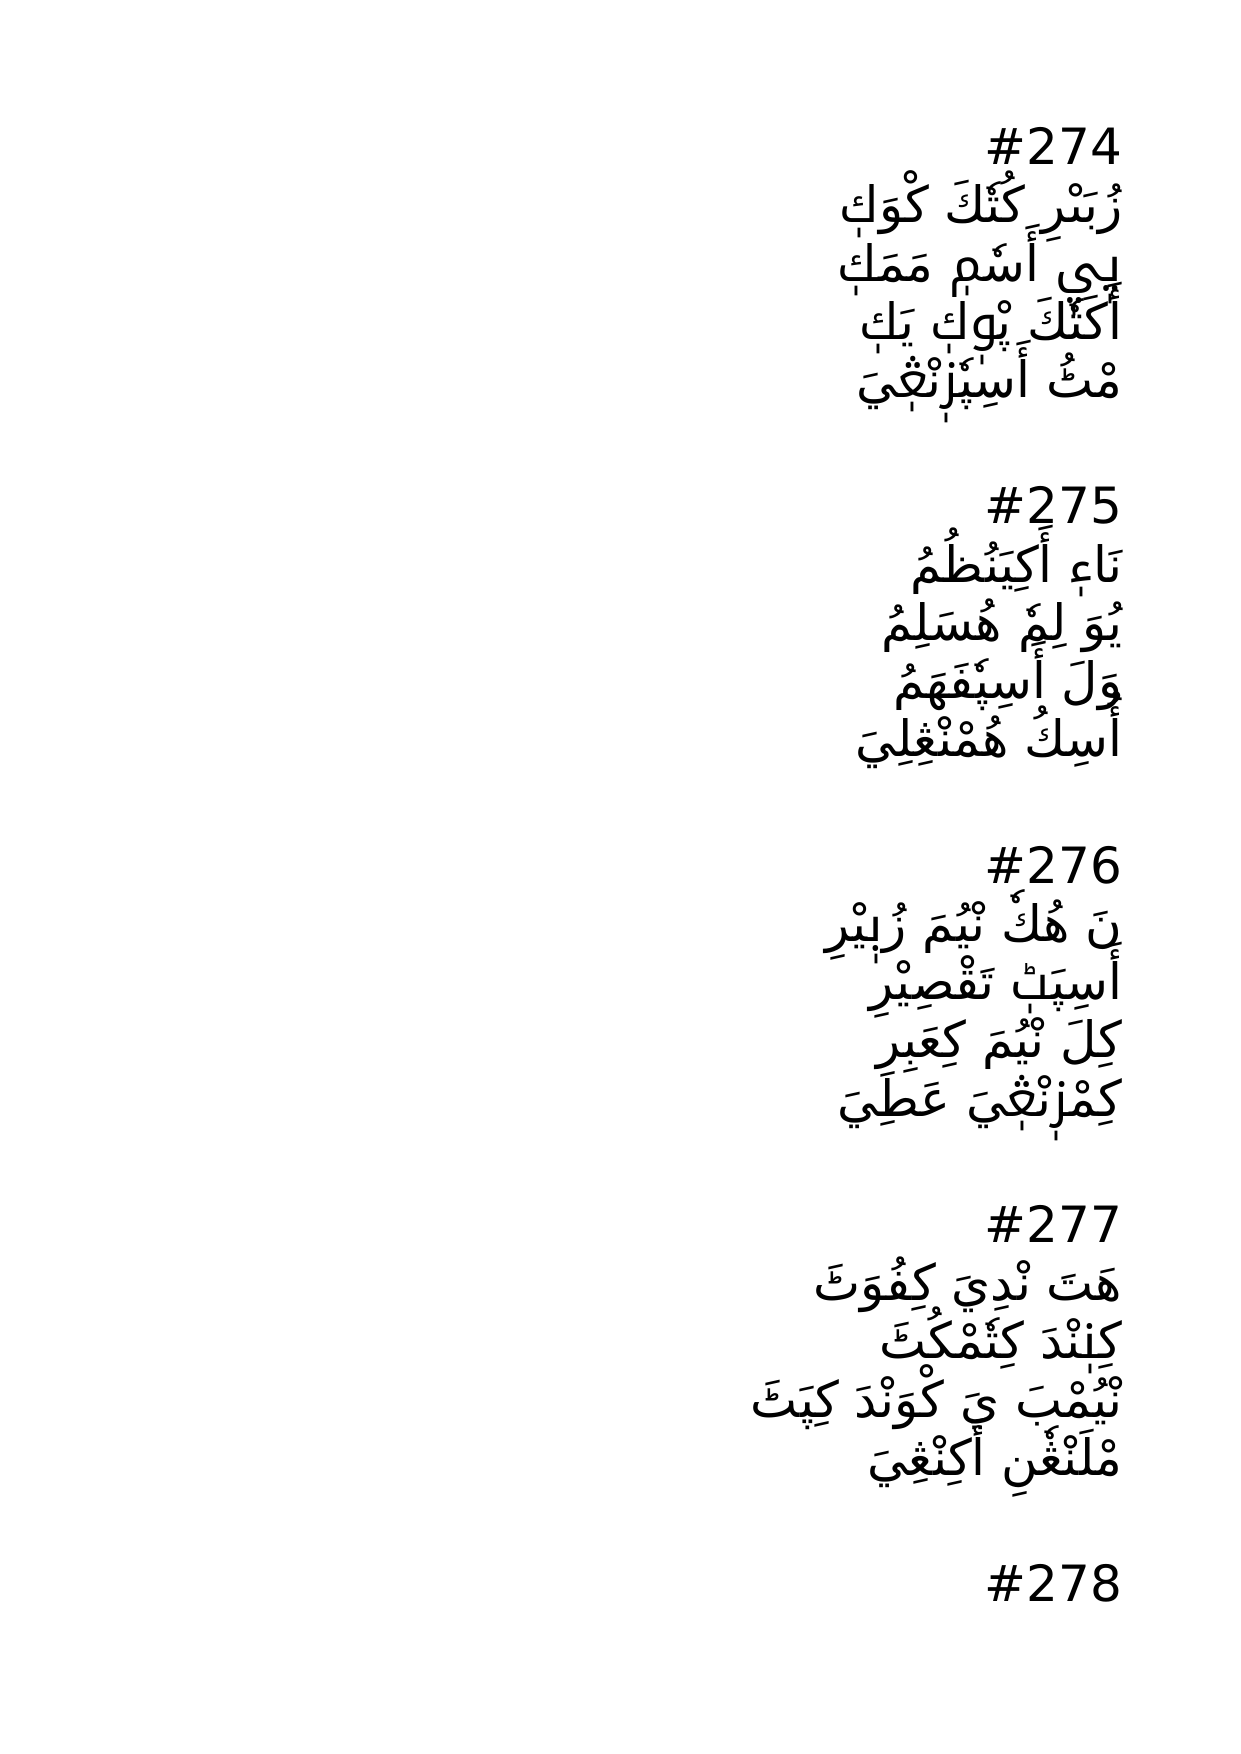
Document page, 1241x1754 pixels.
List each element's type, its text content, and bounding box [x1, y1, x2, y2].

text كِنٖنْدَ كِتٗمْكُٹَ [118, 1312, 1122, 1371]
text مْلَنْڠٗنِ أَكِنْڠِيَ [118, 1429, 1122, 1487]
text نْيُمْبَ يَ كْوَنْدَ كِپَٹَ [118, 1371, 1122, 1429]
text #278 [118, 1555, 1122, 1613]
text هَتَ نْدِيَ كِفُوَٹَ [118, 1254, 1122, 1312]
text يٖيٖ أَسٗمٖ مَمَكٖ [118, 234, 1122, 293]
text أَكَتٗكَ پْوٖكٖ يَكٖ [118, 293, 1122, 351]
text نَ هُكٗ نْيُمَ زُبٖيْرِ [118, 895, 1122, 953]
text وَلَ أَسِپٗفَهَمُ [118, 652, 1122, 710]
text زُبَىْرِ كُتٗكَ كْوَكٖ [118, 176, 1122, 234]
text كِلَ نْيُمَ كِعَبِرِ [118, 1011, 1122, 1069]
text #277 [118, 1196, 1122, 1254]
text #275 [118, 477, 1122, 536]
text أَسِپَٹٖ تَقْصِيْرِ [118, 953, 1122, 1011]
text أُسِكُ هُمْنْڠِلِيَ [118, 710, 1122, 768]
text كِمْزٖنْڠٖيَ عَطِيَ [118, 1069, 1122, 1128]
text يُوَ لِمٗ هُسَلِمُ [118, 594, 1122, 652]
text #276 [118, 837, 1122, 895]
text #274 [118, 118, 1122, 176]
text نَاءٖ أَكِيَنُظُمُ [118, 536, 1122, 594]
text مْٹُ أَسِپٗزٖنْڠٖيَ [118, 351, 1122, 409]
